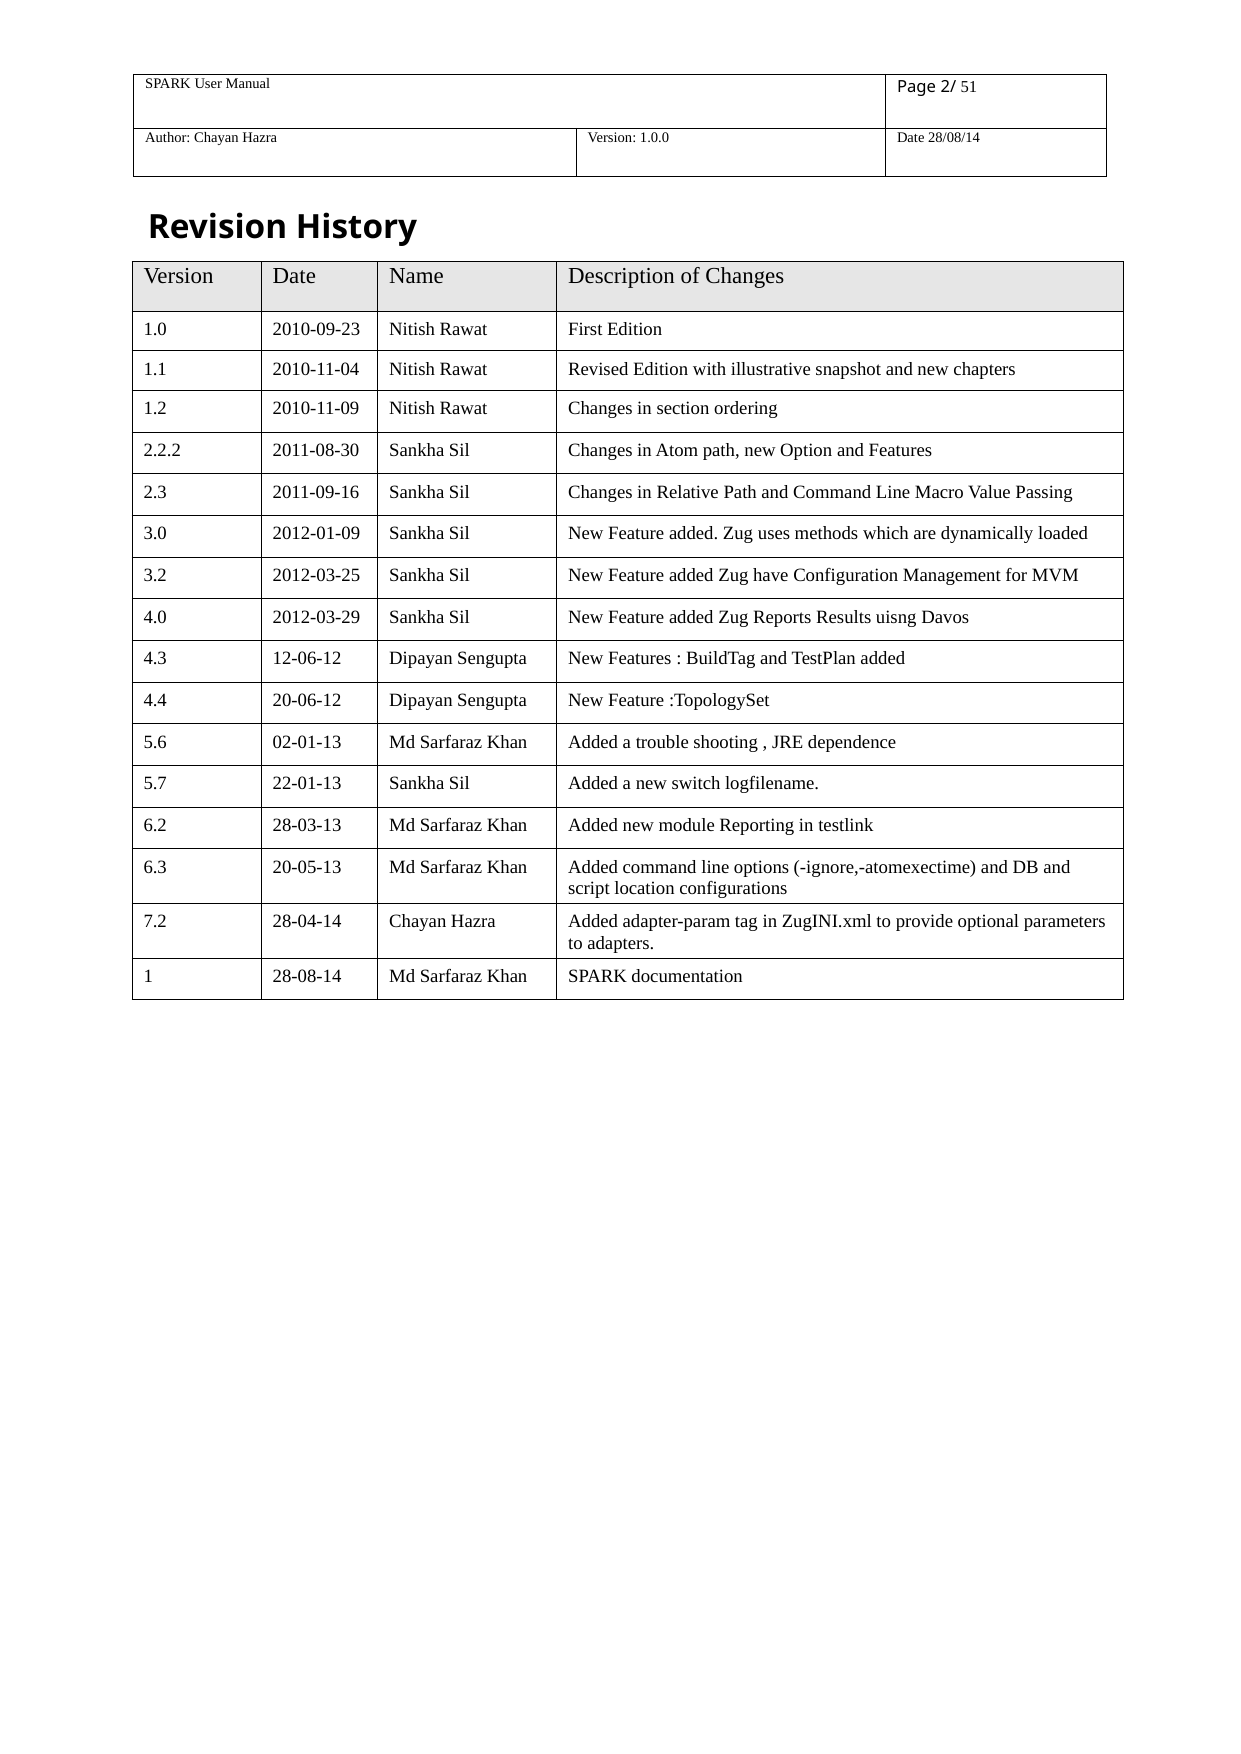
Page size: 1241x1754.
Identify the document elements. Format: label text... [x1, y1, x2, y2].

table_cell Sankha Sil [378, 599, 556, 640]
table_cell 2.2.2 [133, 433, 261, 473]
table_cell 28-03-13 [262, 808, 377, 848]
table_cell SPARK documentation [557, 959, 1123, 999]
table_cell Md Sarfaraz Khan [378, 959, 556, 999]
table_cell Added a trouble shooting , JRE dependence [557, 724, 1123, 765]
table_cell Sankha Sil [378, 558, 556, 598]
table_cell 12-06-12 [262, 641, 377, 682]
table_header Description of Changes [557, 262, 1123, 311]
table_cell Added adapter-param tag in ZugINI.xml to provide optional parameters to adapters. [557, 904, 1123, 957]
table_cell 1.0 [133, 312, 261, 350]
table_cell 28-04-14 [262, 904, 377, 957]
table_header Version [133, 262, 261, 311]
table_cell New Feature added Zug Reports Results uisng Davos [557, 599, 1123, 640]
table_cell New Feature added. Zug uses methods which are dynamically loaded [557, 516, 1123, 557]
table_cell 4.3 [133, 641, 261, 682]
table_cell Dipayan Sengupta [378, 641, 556, 682]
table_cell 2010-11-04 [262, 351, 377, 390]
table_cell 2012-01-09 [262, 516, 377, 557]
table_cell 22-01-13 [262, 766, 377, 807]
table_cell Sankha Sil [378, 474, 556, 515]
table_cell 20-05-13 [262, 849, 377, 903]
table_cell 4.0 [133, 599, 261, 640]
table_cell New Features : BuildTag and TestPlan added [557, 641, 1123, 682]
table_cell Added new module Reporting in testlink [557, 808, 1123, 848]
table_cell 02-01-13 [262, 724, 377, 765]
table_cell 20-06-12 [262, 683, 377, 723]
table_cell Dipayan Sengupta [378, 683, 556, 723]
table_cell 6.3 [133, 849, 261, 903]
table_cell Nitish Rawat [378, 312, 556, 350]
table_cell 6.2 [133, 808, 261, 848]
table_cell 1 [133, 959, 261, 999]
table_cell First Edition [557, 312, 1123, 350]
table_cell 5.7 [133, 766, 261, 807]
table_cell Sankha Sil [378, 516, 556, 557]
table_cell 7.2 [133, 904, 261, 957]
table_cell 3.2 [133, 558, 261, 598]
table_cell Md Sarfaraz Khan [378, 808, 556, 848]
text Revision History [148, 203, 1092, 248]
table_cell Nitish Rawat [378, 391, 556, 432]
table_cell 2010-11-09 [262, 391, 377, 432]
table_cell Md Sarfaraz Khan [378, 724, 556, 765]
table_cell New Feature :TopologySet [557, 683, 1123, 723]
table_cell Changes in section ordering [557, 391, 1123, 432]
table_cell Chayan Hazra [378, 904, 556, 957]
table_cell Changes in Atom path, new Option and Features [557, 433, 1123, 473]
table_cell Sankha Sil [378, 766, 556, 807]
table_cell 4.4 [133, 683, 261, 723]
table_cell 28-08-14 [262, 959, 377, 999]
table_cell 2011-09-16 [262, 474, 377, 515]
table_cell Changes in Relative Path and Command Line Macro Value Passing [557, 474, 1123, 515]
table_cell 2012-03-25 [262, 558, 377, 598]
table_cell 2012-03-29 [262, 599, 377, 640]
table_cell 5.6 [133, 724, 261, 765]
table_cell 2011-08-30 [262, 433, 377, 473]
table_cell 1.1 [133, 351, 261, 390]
table_cell Revised Edition with illustrative snapshot and new chapters [557, 351, 1123, 390]
table_header Date [262, 262, 377, 311]
table_cell 3.0 [133, 516, 261, 557]
table_cell Sankha Sil [378, 433, 556, 473]
table_cell Md Sarfaraz Khan [378, 849, 556, 903]
table_cell 2010-09-23 [262, 312, 377, 350]
table_cell Added a new switch logfilename. [557, 766, 1123, 807]
table_cell Nitish Rawat [378, 351, 556, 390]
table_cell 1.2 [133, 391, 261, 432]
table_header Name [378, 262, 556, 311]
table_cell New Feature added Zug have Configuration Management for MVM [557, 558, 1123, 598]
table_cell 2.3 [133, 474, 261, 515]
table_cell Added command line options (-ignore,-atomexectime) and DB and script location configurations [557, 849, 1123, 903]
